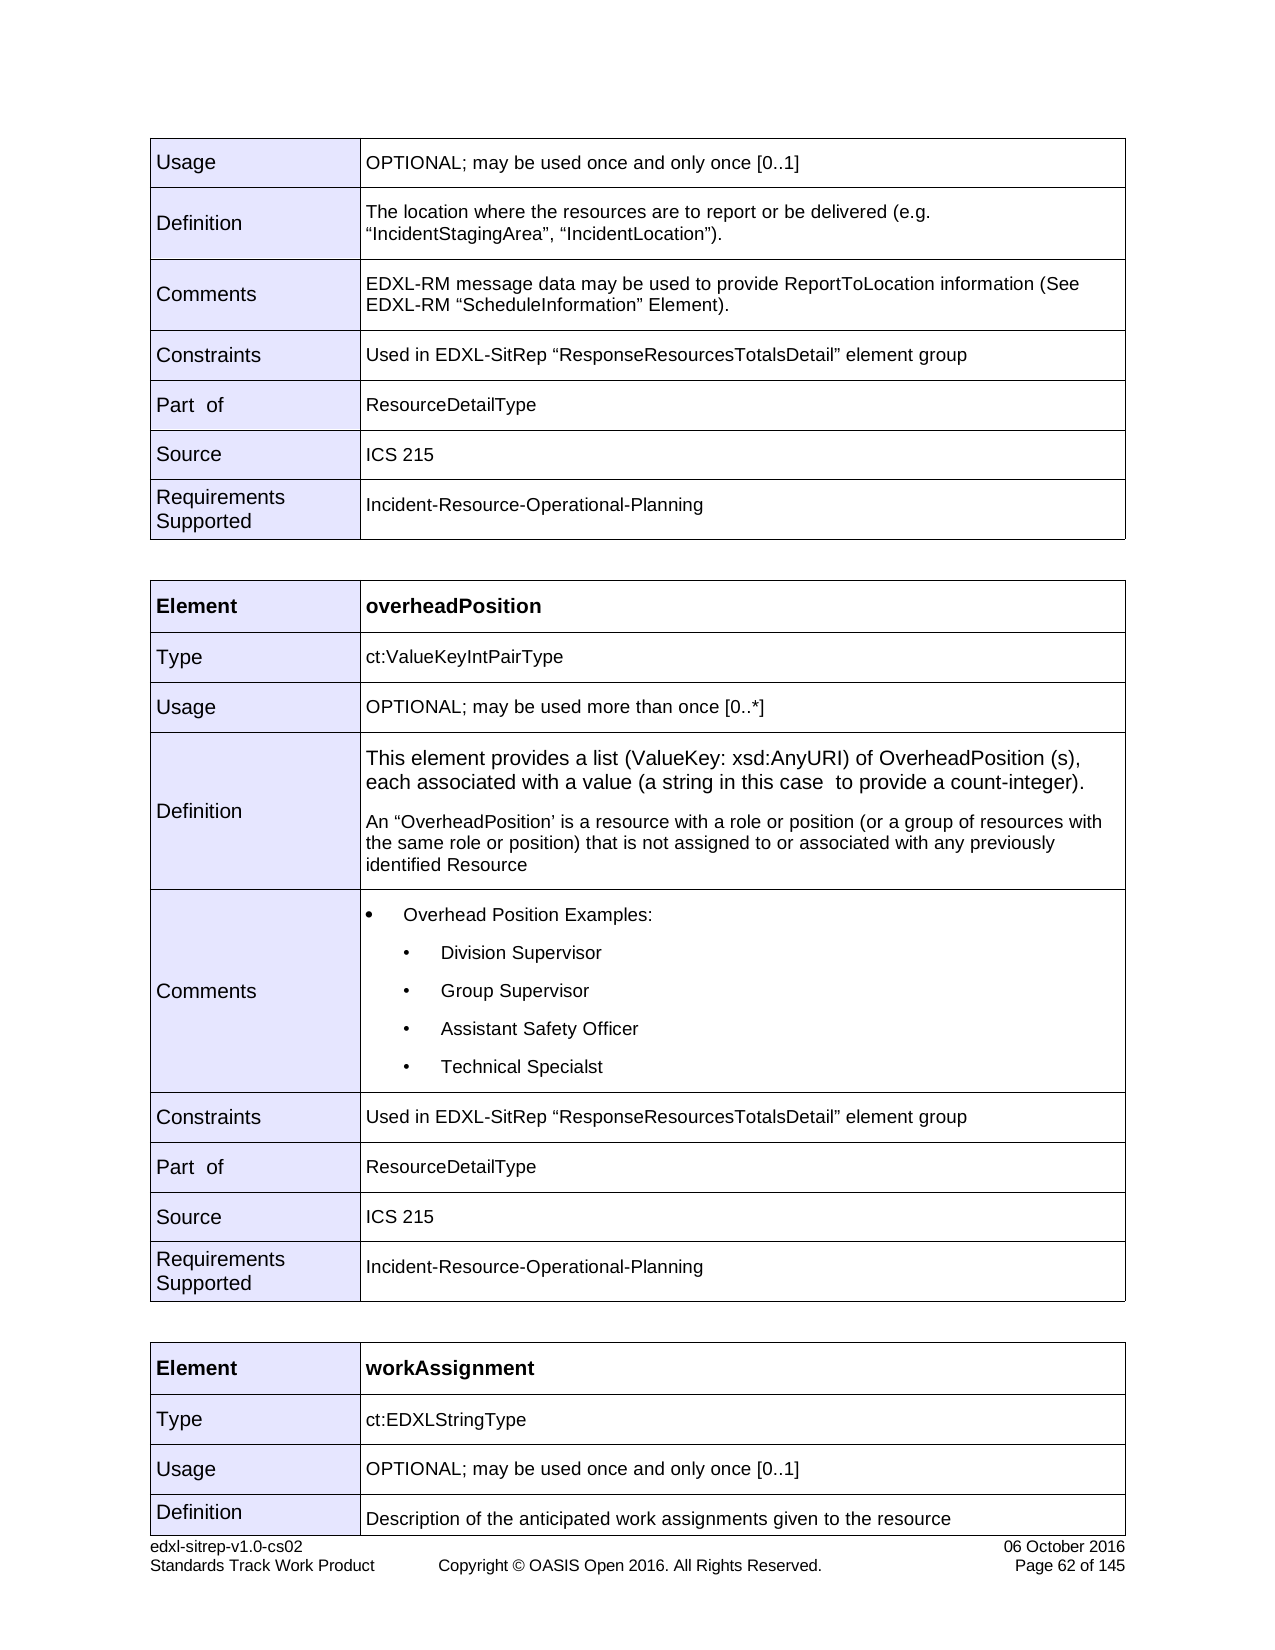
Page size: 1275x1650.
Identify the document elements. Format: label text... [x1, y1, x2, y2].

table_cell Overhead Position Examples: Division Supervisor Group Supervisor Assistant Safety Officer Technical Specialst [361, 890, 1125, 1092]
table_cell ct:ValueKeyIntPairType [361, 633, 1125, 682]
table_cell OPTIONAL; may be used once and only once [0..1] [361, 1445, 1125, 1494]
table_cell Requirements Supported [151, 480, 360, 539]
table_cell Constraints [151, 331, 360, 380]
table_cell Usage [151, 1445, 360, 1494]
table_header Element [151, 581, 360, 632]
table_cell EDXL-RM message data may be used to provide ReportToLocation information (See EDXL-RM “ScheduleInformation” Element). [361, 260, 1125, 330]
table_cell Part of [151, 381, 360, 429]
table_header workAssignment [361, 1343, 1125, 1394]
table_cell Used in EDXL-SitRep “ResponseResourcesTotalsDetail” element group [361, 1093, 1125, 1142]
table_cell Constraints [151, 1093, 360, 1142]
table_cell Usage [151, 683, 360, 732]
table_cell OPTIONAL; may be used once and only once [0..1] [361, 139, 1125, 187]
table_cell ResourceDetailType [361, 381, 1125, 429]
table_cell ResourceDetailType [361, 1143, 1125, 1192]
table_cell ct:EDXLStringType [361, 1395, 1125, 1444]
table_cell Comments [151, 260, 360, 330]
table_cell The location where the resources are to report or be delivered (e.g. “IncidentStagingArea”, “IncidentLocation”). [361, 188, 1125, 258]
table_cell Type [151, 633, 360, 682]
table_cell Incident-Resource-Operational-Planning [361, 480, 1125, 539]
table_cell Description of the anticipated work assignments given to the resource [361, 1495, 1125, 1535]
table_cell OPTIONAL; may be used more than once [0..*] [361, 683, 1125, 732]
table_header overheadPosition [361, 581, 1125, 632]
table_cell Definition [151, 1495, 360, 1535]
table_cell This element provides a list (ValueKey: xsd:AnyURI) of OverheadPosition (s), each associated with a value (a string in this case to provide a count-integer). An “OverheadPosition’ is a resource with a role or position (or a group of resources with the same role or position) that is not assigned to or associated with any previously identified Resource [361, 733, 1125, 889]
table_cell Source [151, 431, 360, 479]
table_cell Part of [151, 1143, 360, 1192]
table_cell Definition [151, 188, 360, 258]
table_header Element [151, 1343, 360, 1394]
table_cell ICS 215 [361, 1193, 1125, 1241]
table_cell Used in EDXL-SitRep “ResponseResourcesTotalsDetail” element group [361, 331, 1125, 380]
table_cell Usage [151, 139, 360, 187]
table_cell Definition [151, 733, 360, 889]
table_cell Comments [151, 890, 360, 1092]
table_cell Requirements Supported [151, 1242, 360, 1301]
table_cell Source [151, 1193, 360, 1241]
table_cell Type [151, 1395, 360, 1444]
table_cell ICS 215 [361, 431, 1125, 479]
table_cell Incident-Resource-Operational-Planning [361, 1242, 1125, 1301]
